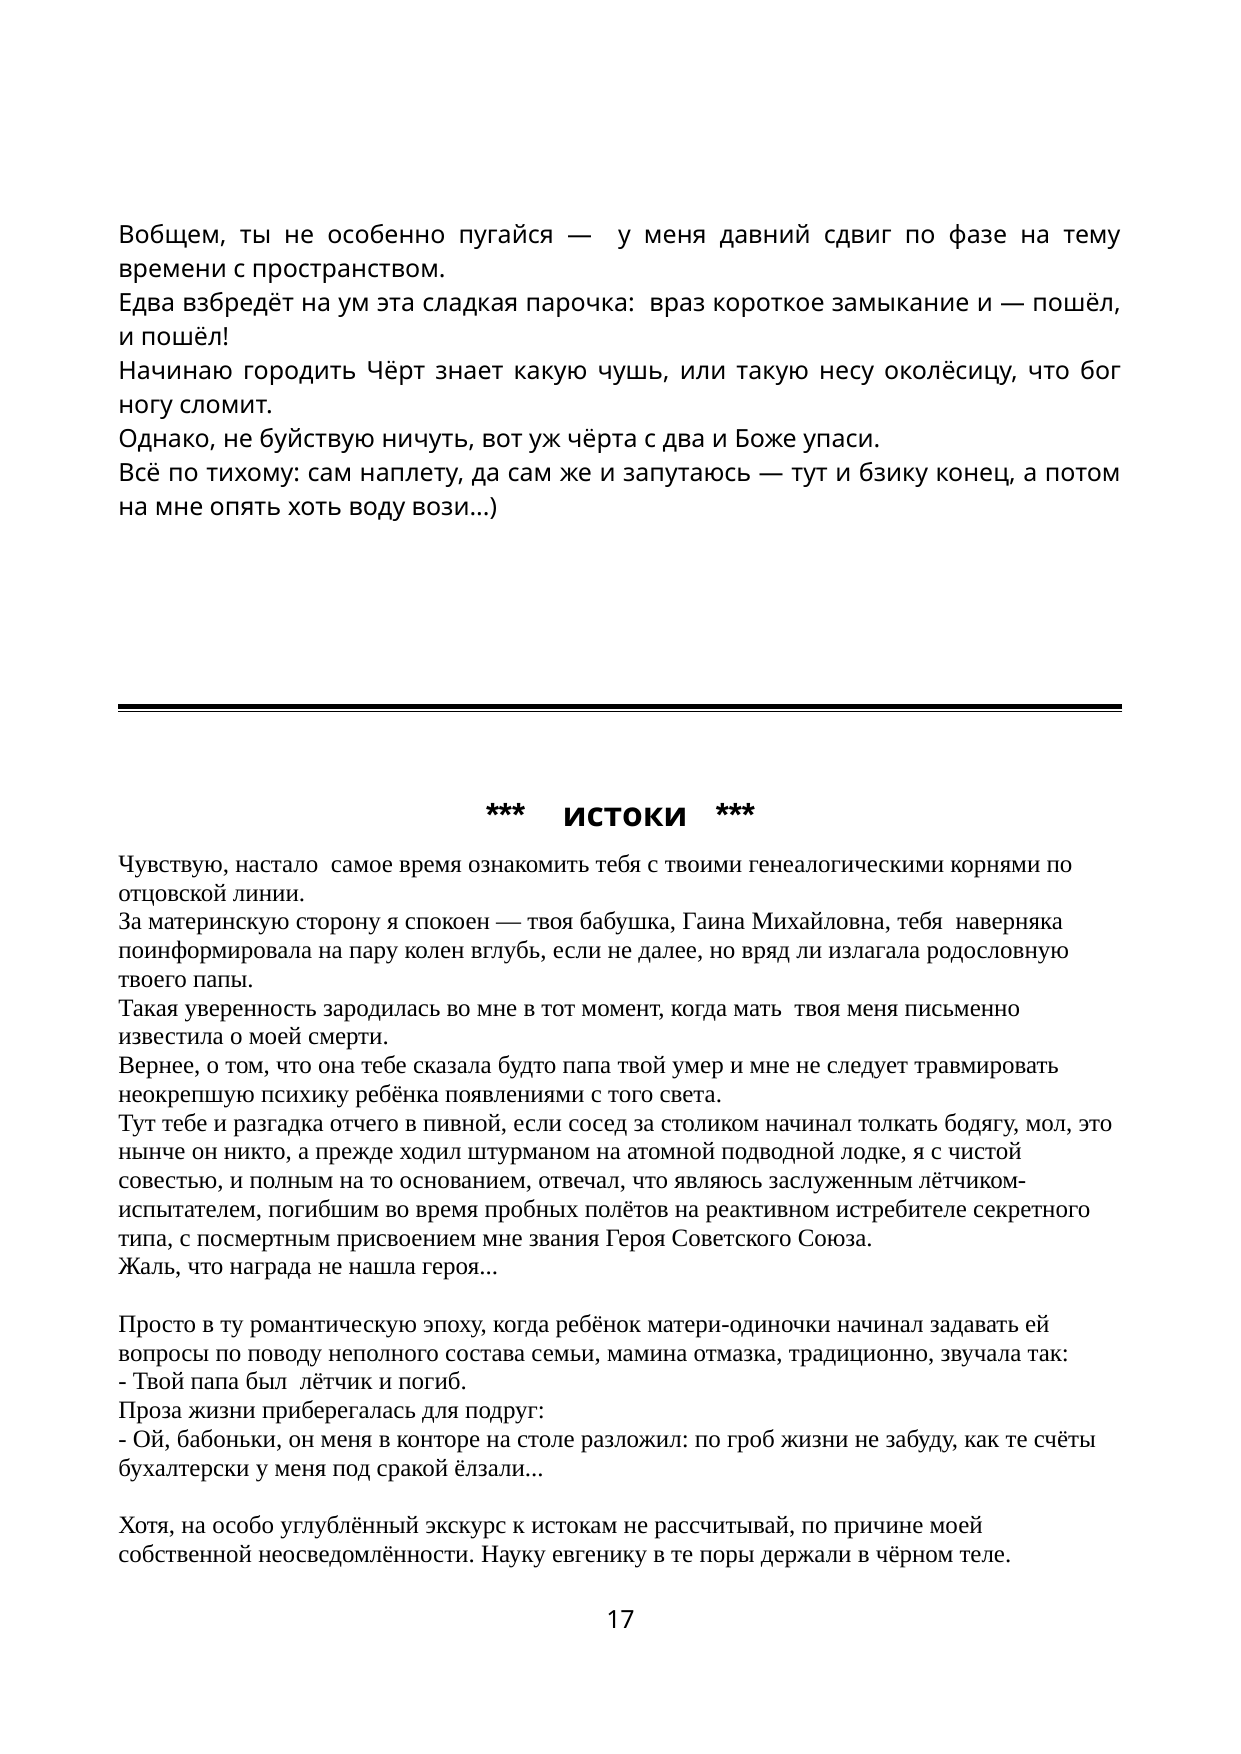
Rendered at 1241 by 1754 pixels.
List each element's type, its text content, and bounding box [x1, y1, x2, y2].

text Хотя, на особо углублённый экскурс к истокам не рассчитывай, по причине моей собственной неосведомлённости. Науку евгенику в те поры держали в чёрном теле. [118, 1510, 1122, 1568]
text Едва взбредёт на ум эта сладкая парочка: враз короткое замыкание и — пошёл, и пошёл! [118, 284, 1122, 352]
text Чувствую, настало самое время ознакомить тебя с твоими генеалогическими корнями по отцовской линии. [118, 849, 1122, 906]
text Просто в ту романтическую эпоху, когда ребёнок матери-одиночки начинал задавать ей вопросы по поводу неполного состава семьи, мамина отмазка, традиционно, звучала так: [118, 1309, 1122, 1366]
text Вернее, о том, что она тебе сказала будто папа твой умер и мне не следует травмировать неокрепшую психику ребёнка появлениями с того света. [118, 1050, 1122, 1108]
text Жаль, что награда не нашла героя... [118, 1251, 1122, 1280]
subtitle *** истоки *** [118, 791, 1122, 836]
text - Ой, бабоньки, он меня в конторе на столе разложил: по гроб жизни не забуду, как те счёты бухалтерски у меня под сракой ёлзали... [118, 1424, 1122, 1481]
text Всё по тихому: сам наплету, да сам же и запутаюсь — тут и бзику конец, а потом на мне опять хоть воду вози...) [118, 455, 1122, 523]
text Начинаю городить Чёрт знает какую чушь, или такую несу околёсицу, что бог ногу сломит. [118, 352, 1122, 421]
text Вобщем, ты не особенно пугайся — у меня давний сдвиг по фазе на тему времени с пространством. [118, 216, 1122, 284]
text Тут тебе и разгадка отчего в пивной, если сосед за столиком начинал толкать бодягу, мол, это нынче он никто, а прежде ходил штурманом на атомной подводной лодке, я с чистой совестью, и полным на то основанием, отвечал, что являюсь заслуженным лётчиком-испытателем, погибшим во время пробных полётов на реактивном истребителе секретного типа, с посмертным присвоением мне звания Героя Советского Союза. [118, 1108, 1122, 1251]
text - Твой папа был лётчик и погиб. [118, 1366, 1122, 1395]
text Такая уверенность зародилась во мне в тот момент, когда мать твоя меня письменно известила о моей смерти. [118, 993, 1122, 1050]
text Однако, не буйствую ничуть, вот уж чёрта с два и Боже упаси. [118, 421, 1122, 455]
text Проза жизни приберегалась для подруг: [118, 1395, 1122, 1424]
text За материнскую сторону я спокоен — твоя бабушка, Гаина Михайловна, тебя наверняка поинформировала на пару колен вглубь, если не далее, но вряд ли излагала родословную твоего папы. [118, 906, 1122, 993]
